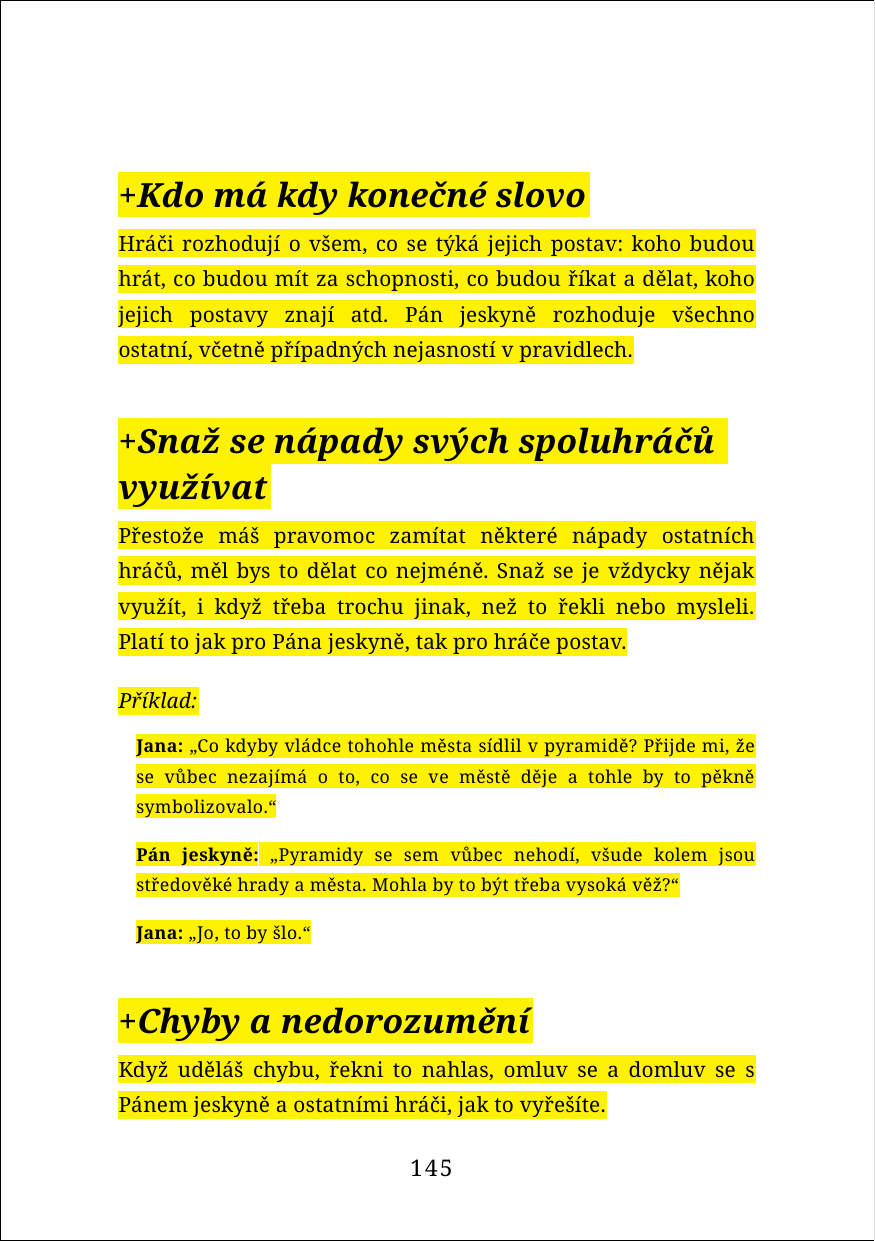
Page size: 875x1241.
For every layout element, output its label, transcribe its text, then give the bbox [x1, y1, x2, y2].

subtitle +Chyby a nedorozumění [118, 998, 756, 1043]
text Přestože máš pravomoc zamítat některé nápady ostatních hráčů, měl bys to dělat co nejméně. Snaž se je vždycky nějak využít, i když třeba trochu jinak, než to řekli nebo mysleli. Platí to jak pro Pána jeskyně, tak pro hráče postav. [118, 521, 756, 656]
text Pán jeskyně: „Pyramidy se sem vůbec nehodí, všude kolem jsou středověké hrady a města. Mohla by to být třeba vysoká věž?“ [136, 842, 756, 897]
subtitle +Snaž se nápady svých spoluhráčů využívat [118, 418, 756, 509]
text Jana: „Co kdyby vládce tohohle města sídlil v pyramidě? Přijde mi, že se vůbec nezajímá o to, co se ve městě děje a tohle by to pěkně symbolizovalo.“ [136, 734, 756, 818]
text Hráči rozhodují o všem, co se týká jejich postav: koho budou hrát, co budou mít za schopnosti, co budou říkat a dělat, koho jejich postavy znají atd. Pán jeskyně rozhoduje všechno ostatní, včetně případných nejasností v pravidlech. [118, 229, 756, 364]
text Příklad: [118, 687, 756, 715]
subtitle +Kdo má kdy konečné slovo [118, 172, 756, 217]
text Když uděláš chybu, řekni to nahlas, omluv se a domluv se s Pánem jeskyně a ostatními hráči, jak to vyřešíte. [118, 1055, 756, 1119]
text Jana: „Jo, to by šlo.“ [136, 920, 756, 944]
